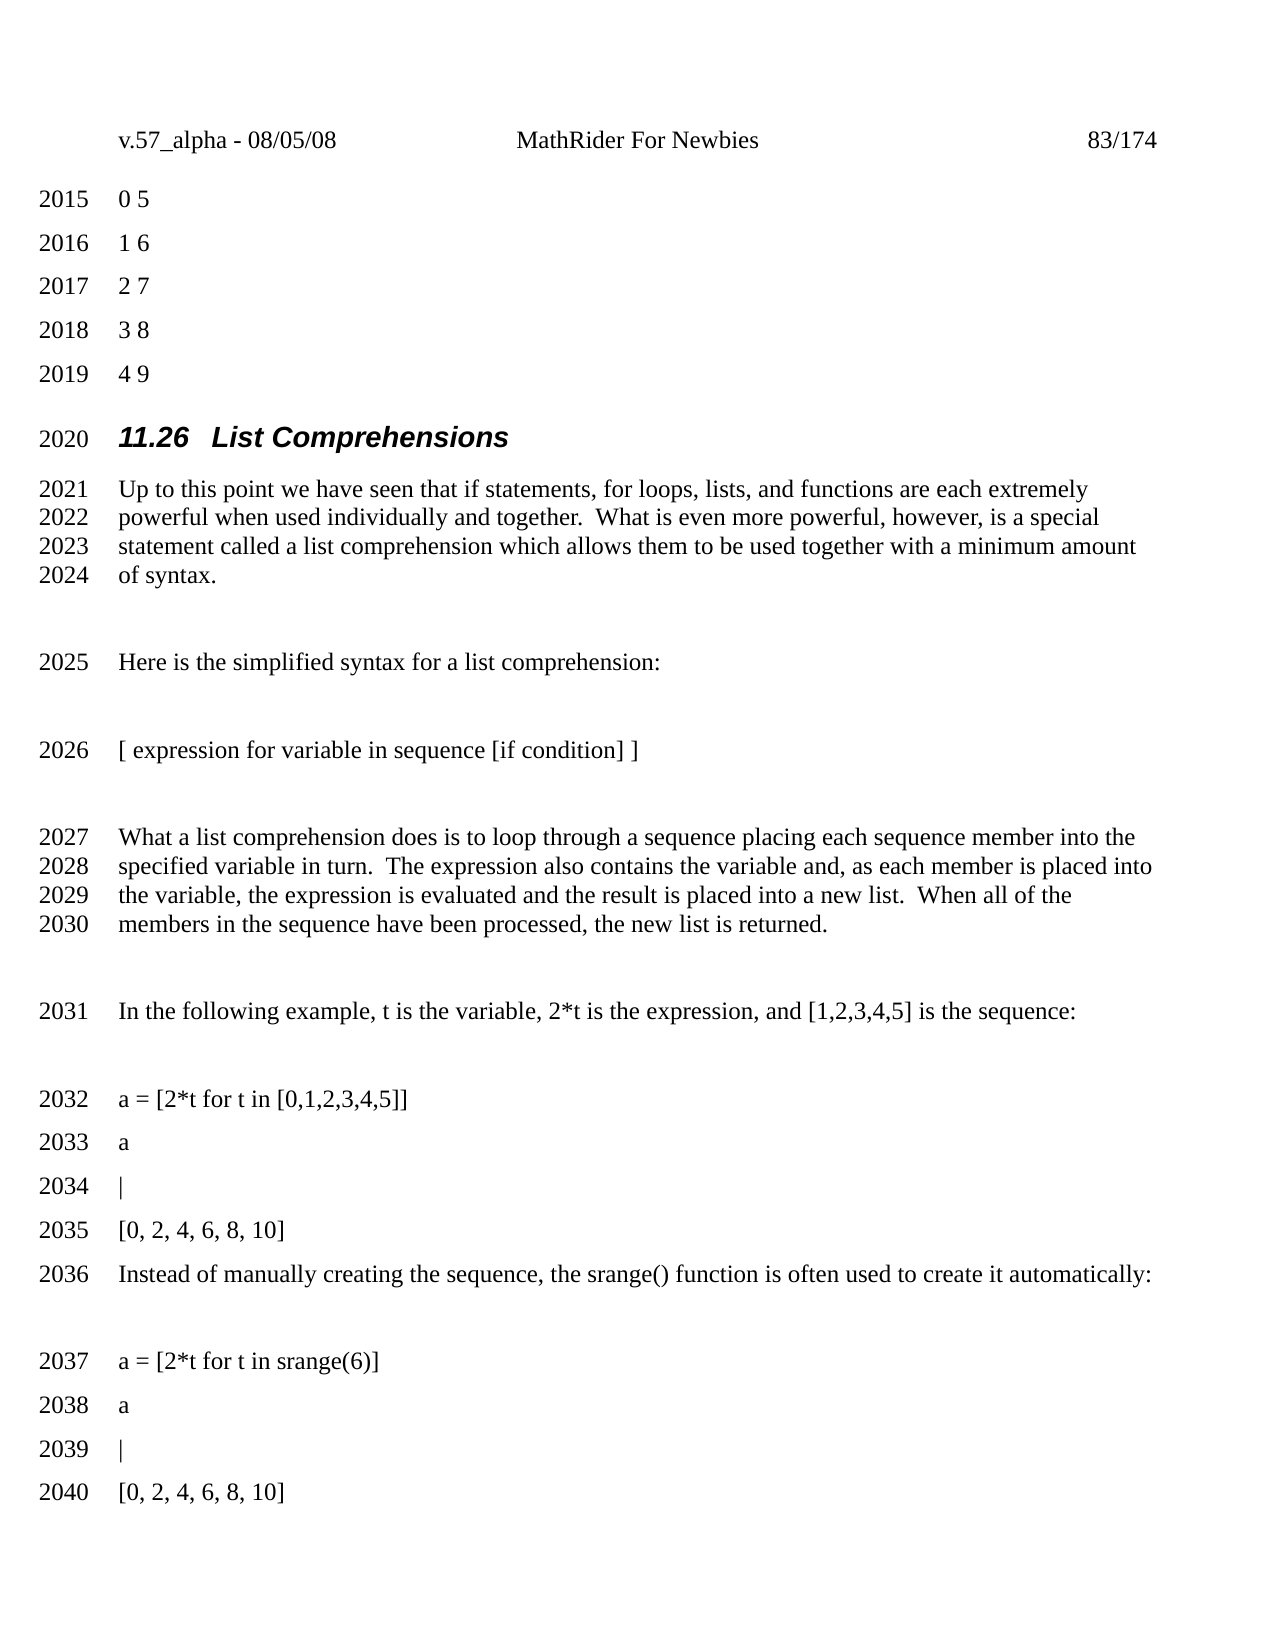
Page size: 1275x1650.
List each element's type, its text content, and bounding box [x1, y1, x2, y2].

text [0, 2, 4, 6, 8, 10] [118, 1477, 1157, 1506]
text 4 9 [118, 359, 1157, 388]
text 3 8 [118, 315, 1157, 344]
subtitle List Comprehensions [118, 420, 1157, 454]
text [ expression for variable in sequence [if condition] ] [118, 735, 1157, 764]
text | [118, 1171, 1157, 1200]
text a [118, 1390, 1157, 1419]
text a = [2*t for t in [0,1,2,3,4,5]] [118, 1084, 1157, 1112]
text 2 7 [118, 271, 1157, 300]
text a = [2*t for t in srange(6)] [118, 1346, 1157, 1375]
text 0 5 [118, 184, 1157, 213]
text What a list comprehension does is to loop through a sequence placing each sequence member into the specified variable in turn. The expression also contains the variable and, as each member is placed into the variable, the expression is evaluated and the result is placed into a new list. When all of the members in the sequence have been processed, the new list is returned. [118, 822, 1157, 937]
text [0, 2, 4, 6, 8, 10] [118, 1215, 1157, 1244]
text Up to this point we have seen that if statements, for loops, lists, and functions are each extremely powerful when used individually and together. What is even more powerful, however, is a special statement called a list comprehension which allows them to be used together with a minimum amount of syntax. [118, 474, 1157, 589]
text | [118, 1434, 1157, 1462]
text In the following example, t is the variable, 2*t is the expression, and [1,2,3,4,5] is the sequence: [118, 996, 1157, 1025]
text 1 6 [118, 228, 1157, 256]
text Instead of manually creating the sequence, the srange() function is often used to create it automatically: [118, 1259, 1157, 1287]
text a [118, 1127, 1157, 1156]
text Here is the simplified syntax for a list comprehension: [118, 647, 1157, 676]
